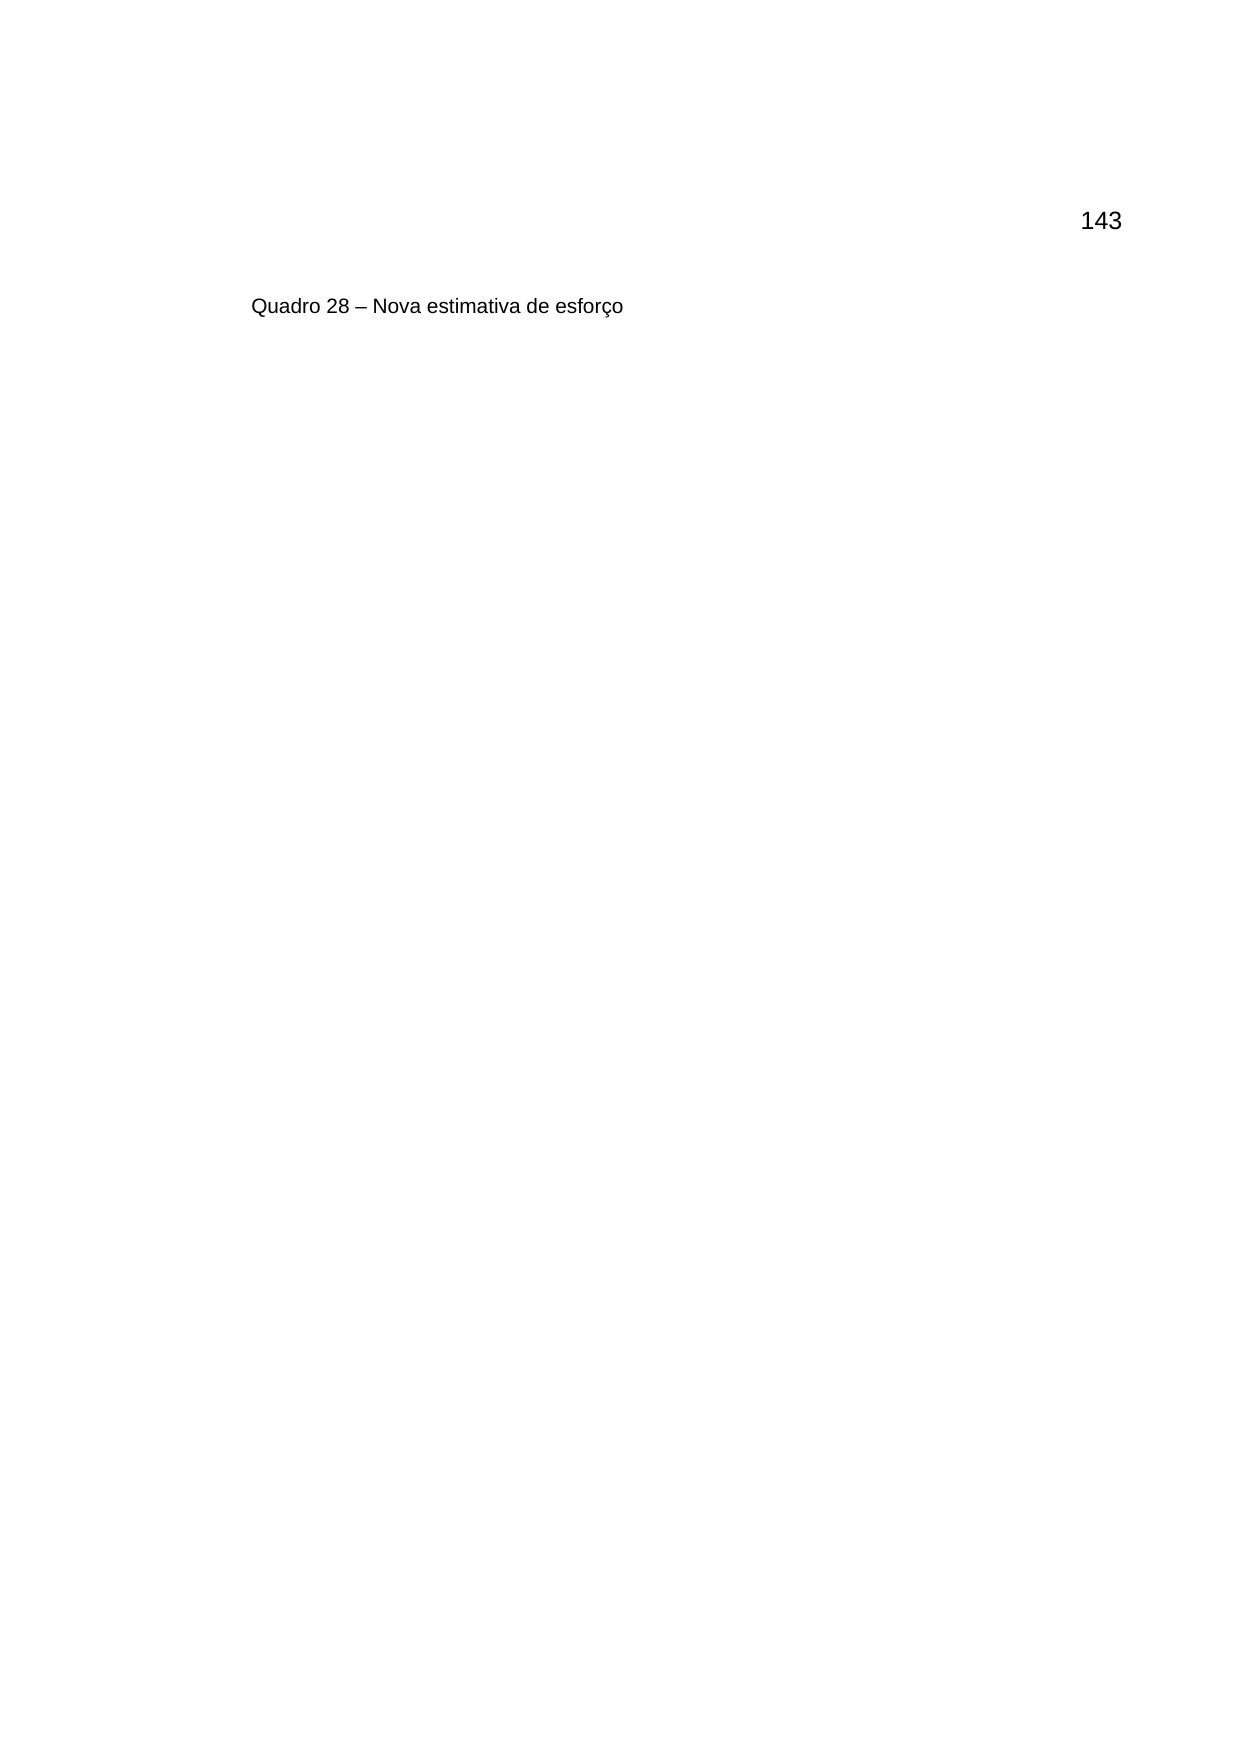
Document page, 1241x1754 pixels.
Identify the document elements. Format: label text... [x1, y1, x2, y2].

text Quadro 28 – Nova estimativa de esforço [177, 294, 1122, 318]
